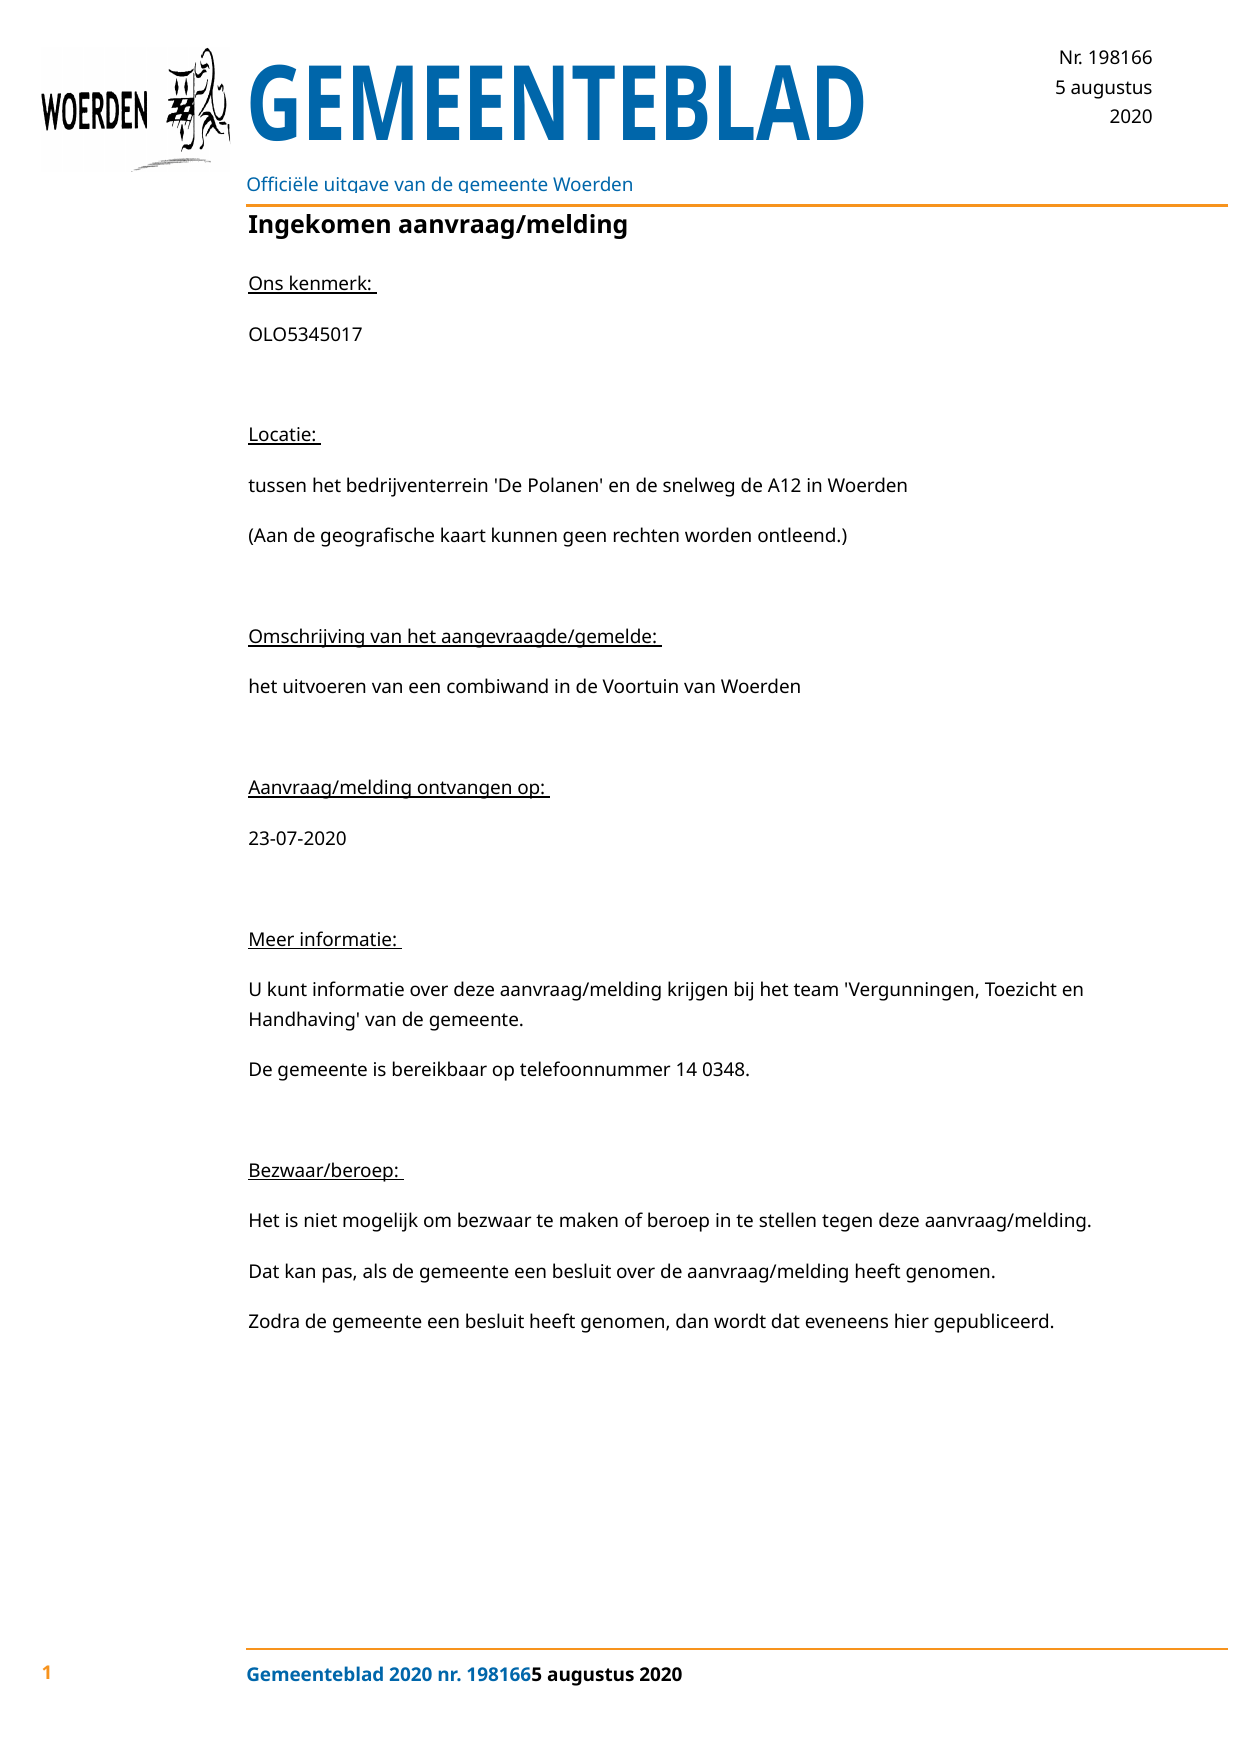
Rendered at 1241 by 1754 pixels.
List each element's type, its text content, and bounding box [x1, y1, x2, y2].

text Ingekomen aanvraag/melding [248, 207, 1152, 241]
text Bezwaar/beroep: [248, 1157, 1152, 1183]
text (Aan de geografische kaart kunnen geen rechten worden ontleend.) [248, 522, 1152, 548]
text Meer informatie: [248, 926, 1152, 951]
text Zodra de gemeente een besluit heeft genomen, dan wordt dat eveneens hier gepubliceerd. [248, 1308, 1152, 1334]
text De gemeente is bereikbaar op telefoonnummer 14 0348. [248, 1056, 1152, 1082]
text Het is niet mogelijk om bezwaar te maken of beroep in te stellen tegen deze aanvraag/melding. [248, 1207, 1152, 1233]
text U kunt informatie over deze aanvraag/melding krijgen bij het team 'Vergunningen, Toezicht en Handhaving' van de gemeente. [248, 976, 1152, 1031]
text het uitvoeren van een combiwand in de Voortuin van Woerden [248, 674, 1152, 699]
text Omschrijving van het aangevraagde/gemelde: [248, 623, 1152, 649]
text Ons kenmerk: [248, 270, 1152, 296]
text Aanvraag/melding ontvangen op: [248, 774, 1152, 800]
text Locatie: [248, 422, 1152, 447]
text OLO5345017 [248, 321, 1152, 346]
picture [41, 47, 231, 172]
text Dat kan pas, als de gemeente een besluit over de aanvraag/melding heeft genomen. [248, 1258, 1152, 1283]
text 23-07-2020 [248, 825, 1152, 851]
text tussen het bedrijventerrein 'De Polanen' en de snelweg de A12 in Woerden [248, 472, 1152, 498]
